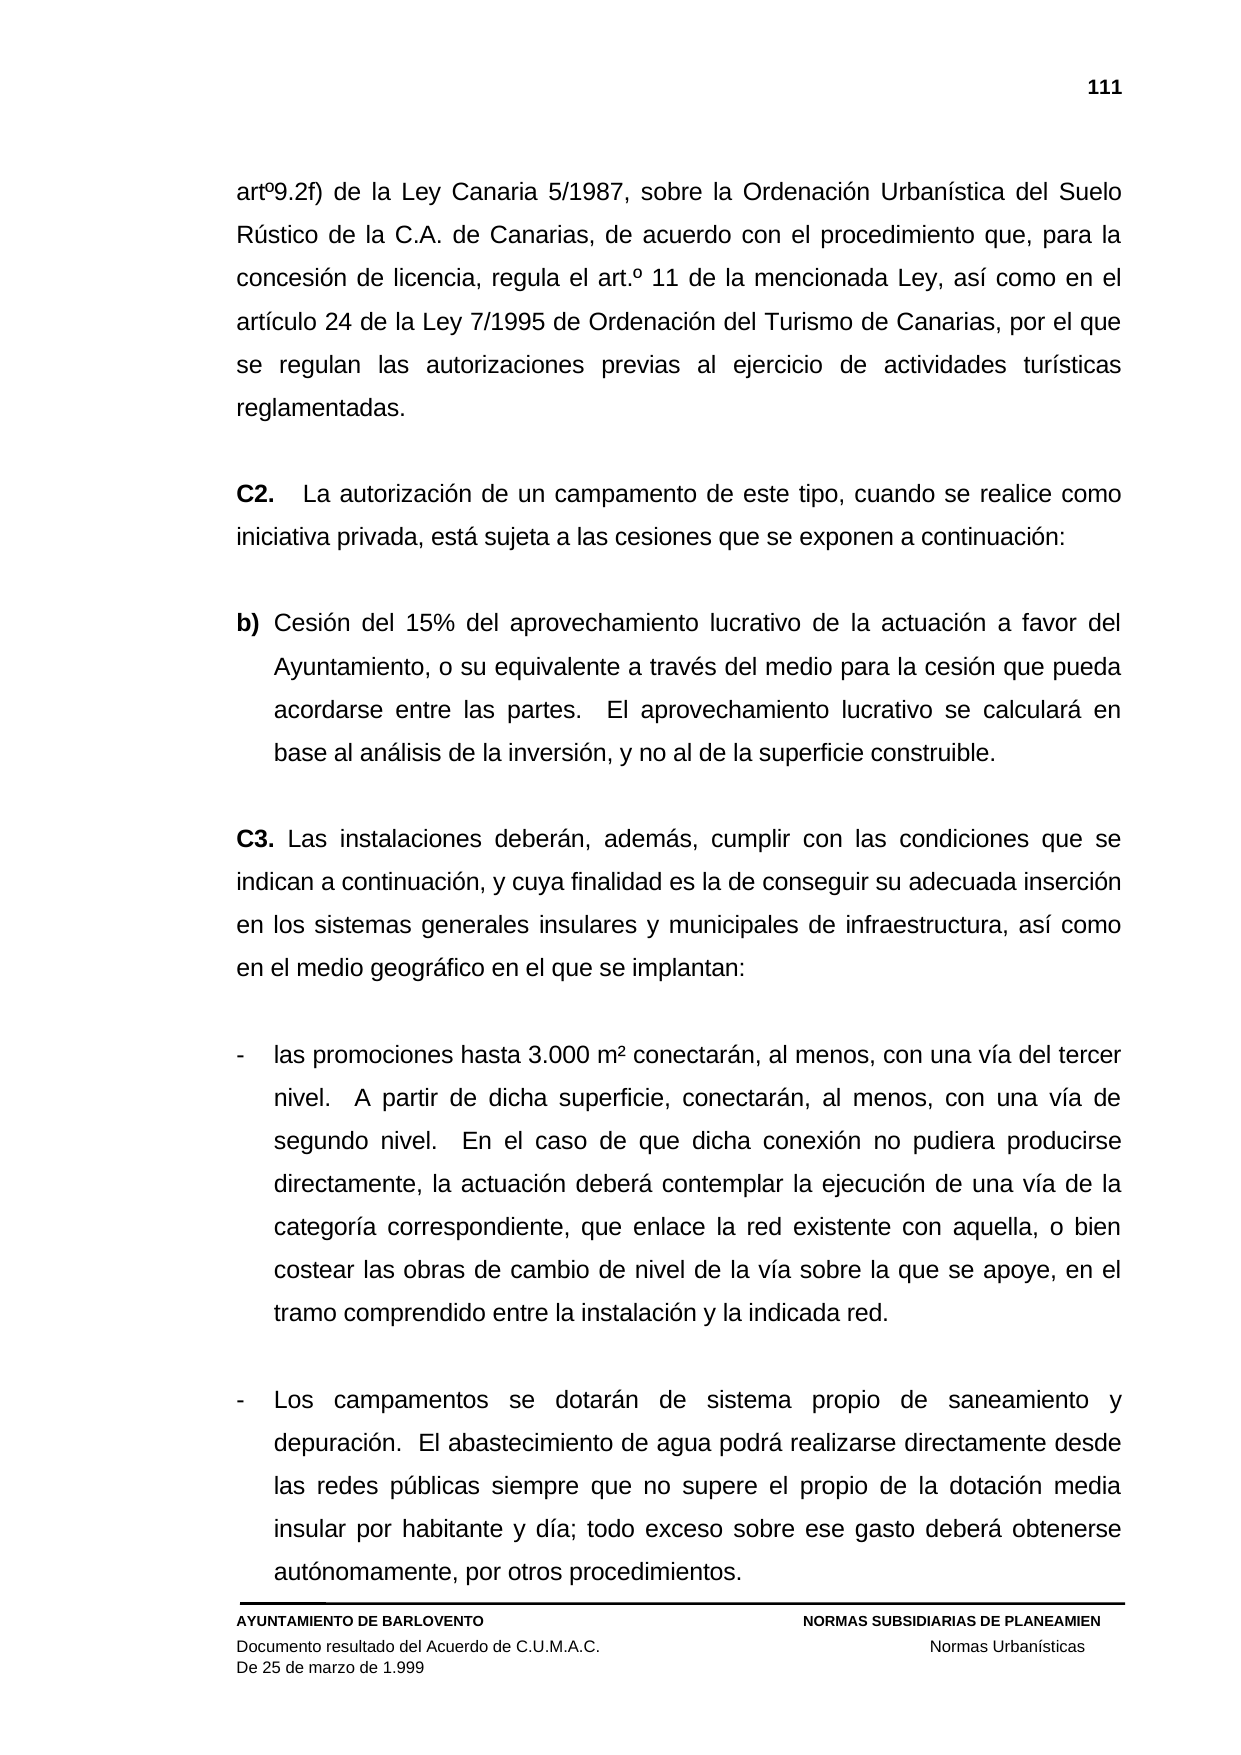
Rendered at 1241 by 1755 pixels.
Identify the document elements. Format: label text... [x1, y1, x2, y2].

text C2. La autorización de un campamento de este tipo, cuando se realice como iniciativa privada, está sujeta a las cesiones que se exponen a continuación: [236, 479, 1122, 551]
list Los campamentos se dotarán de sistema propio de saneamiento y depuración. El abastecimiento de agua podrá realizarse directamente desde las redes públicas siempre que no supere el propio de la dotación media insular por habitante y día; todo exceso sobre ese gasto deberá obtenerse autónomamente, por otros procedimientos. [236, 1385, 1122, 1586]
list Cesión del 15% del aprovechamiento lucrativo de la actuación a favor del Ayuntamiento, o su equivalente a través del medio para la cesión que pueda acordarse entre las partes. El aprovechamiento lucrativo se calculará en base al análisis de la inversión, y no al de la superficie construible. [236, 608, 1122, 767]
text C3. Las instalaciones deberán, además, cumplir con las condiciones que se indican a continuación, y cuya finalidad es la de conseguir su adecuada inserción en los sistemas generales insulares y municipales de infraestructura, así como en el medio geográfico en el que se implantan: [236, 824, 1122, 982]
list las promociones hasta 3.000 m² conectarán, al menos, con una vía del tercer nivel. A partir de dicha superficie, conectarán, al menos, con una vía de segundo nivel. En el caso de que dicha conexión no pudiera producirse directamente, la actuación deberá contemplar la ejecución de una vía de la categoría correspondiente, que enlace la red existente con aquella, o bien costear las obras de cambio de nivel de la vía sobre la que se apoye, en el tramo comprendido entre la instalación y la indicada red. [236, 1040, 1122, 1327]
text artº9.2f) de la Ley Canaria 5/1987, sobre la Ordenación Urbanística del Suelo Rústico de la C.A. de Canarias, de acuerdo con el procedimiento que, para la concesión de licencia, regula el art.º 11 de la mencionada Ley, así como en el artículo 24 de la Ley 7/1995 de Ordenación del Turismo de Canarias, por el que se regulan las autorizaciones previas al ejercicio de actividades turísticas reglamentadas. [236, 177, 1122, 422]
